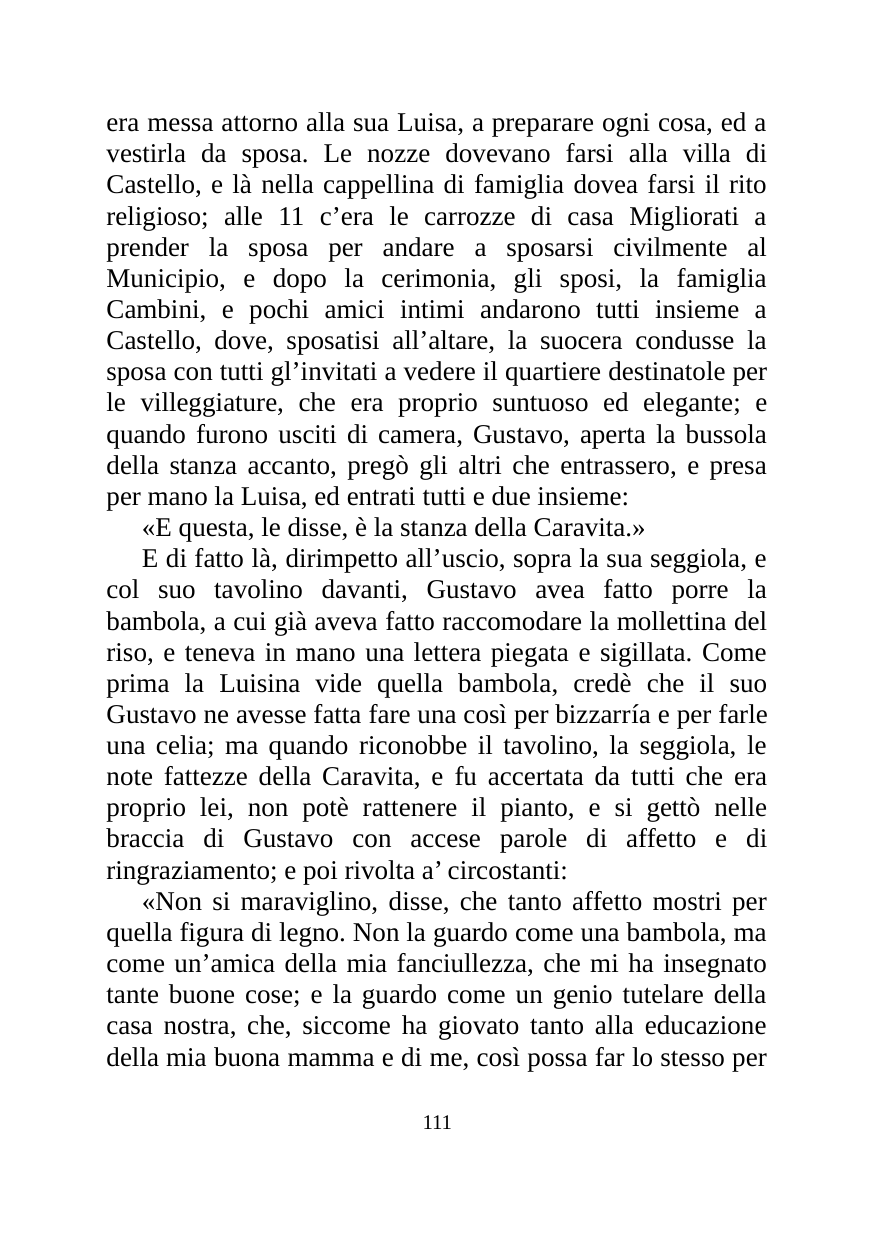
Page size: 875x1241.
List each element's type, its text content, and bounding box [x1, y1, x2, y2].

text «Non si maraviglino, disse, che tanto affetto mostri per quella figura di legno. Non la guardo come una bambola, ma come un’amica della mia fanciullezza, che mi ha insegnato tante buone cose; e la guardo come un genio tutelare della casa nostra, che, siccome ha giovato tanto alla educazione della mia buona mamma e di me, così possa far lo stesso per [106, 885, 768, 1072]
text «E questa, le disse, è la stanza della Caravita.» [106, 511, 768, 542]
text E di fatto là, dirimpetto all’uscio, sopra la sua seggiola, e col suo tavolino davanti, Gustavo avea fatto porre la bambola, a cui già aveva fatto raccomodare la mollettina del riso, e teneva in mano una lettera piegata e sigillata. Come prima la Luisina vide quella bambola, credè che il suo Gustavo ne avesse fatta fare una così per bizzarría e per farle una celia; ma quando riconobbe il tavolino, la seggiola, le note fattezze della Caravita, e fu accertata da tutti che era proprio lei, non potè rattenere il pianto, e si gettò nelle braccia di Gustavo con accese parole di affetto e di ringraziamento; e poi rivolta a’ circostanti: [106, 542, 768, 885]
text era messa attorno alla sua Luisa, a preparare ogni cosa, ed a vestirla da sposa. Le nozze dovevano farsi alla villa di Castello, e là nella cappellina di famiglia dovea farsi il rito religioso; alle 11 c’era le carrozze di casa Migliorati a prender la sposa per andare a sposarsi civilmente al Municipio, e dopo la cerimonia, gli sposi, la famiglia Cambini, e pochi amici intimi andarono tutti insieme a Castello, dove, sposatisi all’altare, la suocera condusse la sposa con tutti gl’invitati a vedere il quartiere destinatole per le villeggiature, che era proprio suntuoso ed elegante; e quando furono usciti di camera, Gustavo, aperta la bussola della stanza accanto, pregò gli altri che entrassero, e presa per mano la Luisa, ed entrati tutti e due insieme: [106, 106, 768, 511]
